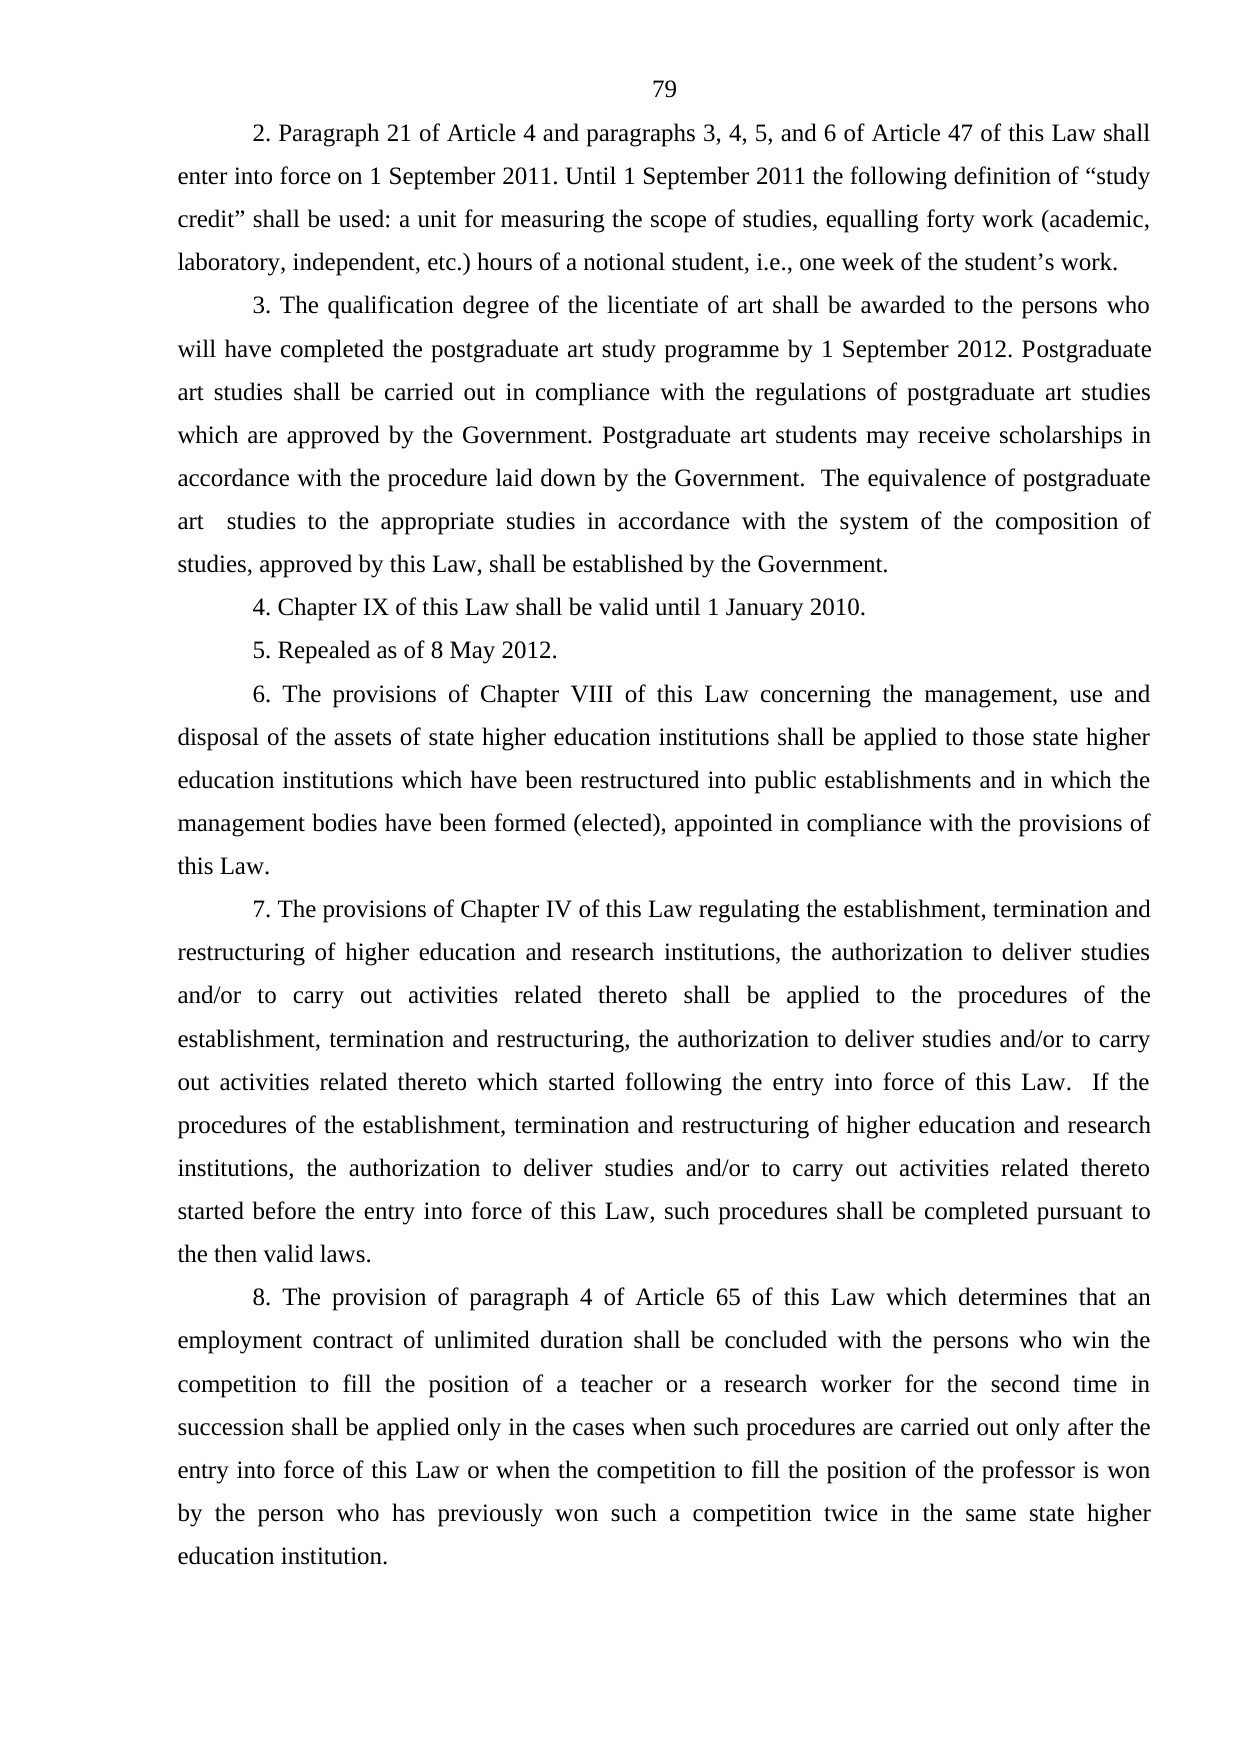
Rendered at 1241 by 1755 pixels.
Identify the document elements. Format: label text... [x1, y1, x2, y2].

text 8. The provision of paragraph 4 of Article 65 of this Law which determines that an employment contract of unlimited duration shall be concluded with the persons who win the competition to fill the position of a teacher or a research worker for the second time in succession shall be applied only in the cases when such procedures are carried out only after the entry into force of this Law or when the competition to fill the position of the professor is won by the person who has previously won such a competition twice in the same state higher education institution. [177, 1282, 1152, 1570]
text 3. The qualification degree of the licentiate of art shall be awarded to the persons who will have completed the postgraduate art study programme by 1 September 2012. Postgraduate art studies shall be carried out in compliance with the regulations of postgraduate art studies which are approved by the Government. Postgraduate art students may receive scholarships in accordance with the procedure laid down by the Government. The equivalence of postgraduate art studies to the appropriate studies in accordance with the system of the composition of studies, approved by this Law, shall be established by the Government. [177, 291, 1152, 578]
text 6. The provisions of Chapter VIII of this Law concerning the management, use and disposal of the assets of state higher education institutions shall be applied to those state higher education institutions which have been restructured into public establishments and in which the management bodies have been formed (elected), appointed in compliance with the provisions of this Law. [177, 679, 1152, 880]
text 5. Repealed as of 8 May 2012. [177, 636, 1152, 664]
text 4. Chapter IX of this Law shall be valid until 1 January 2010. [177, 592, 1152, 621]
text 7. The provisions of Chapter IV of this Law regulating the establishment, termination and restructuring of higher education and research institutions, the authorization to deliver studies and/or to carry out activities related thereto shall be applied to the procedures of the establishment, termination and restructuring, the authorization to deliver studies and/or to carry out activities related thereto which started following the entry into force of this Law. If the procedures of the establishment, termination and restructuring of higher education and research institutions, the authorization to deliver studies and/or to carry out activities related thereto started before the entry into force of this Law, such procedures shall be completed pursuant to the then valid laws. [177, 894, 1152, 1268]
text 2. Paragraph 21 of Article 4 and paragraphs 3, 4, 5, and 6 of Article 47 of this Law shall enter into force on 1 September 2011. Until 1 September 2011 the following definition of “study credit” shall be used: a unit for measuring the scope of studies, equalling forty work (academic, laboratory, independent, etc.) hours of a notional student, i.e., one week of the student’s work. [177, 118, 1152, 276]
